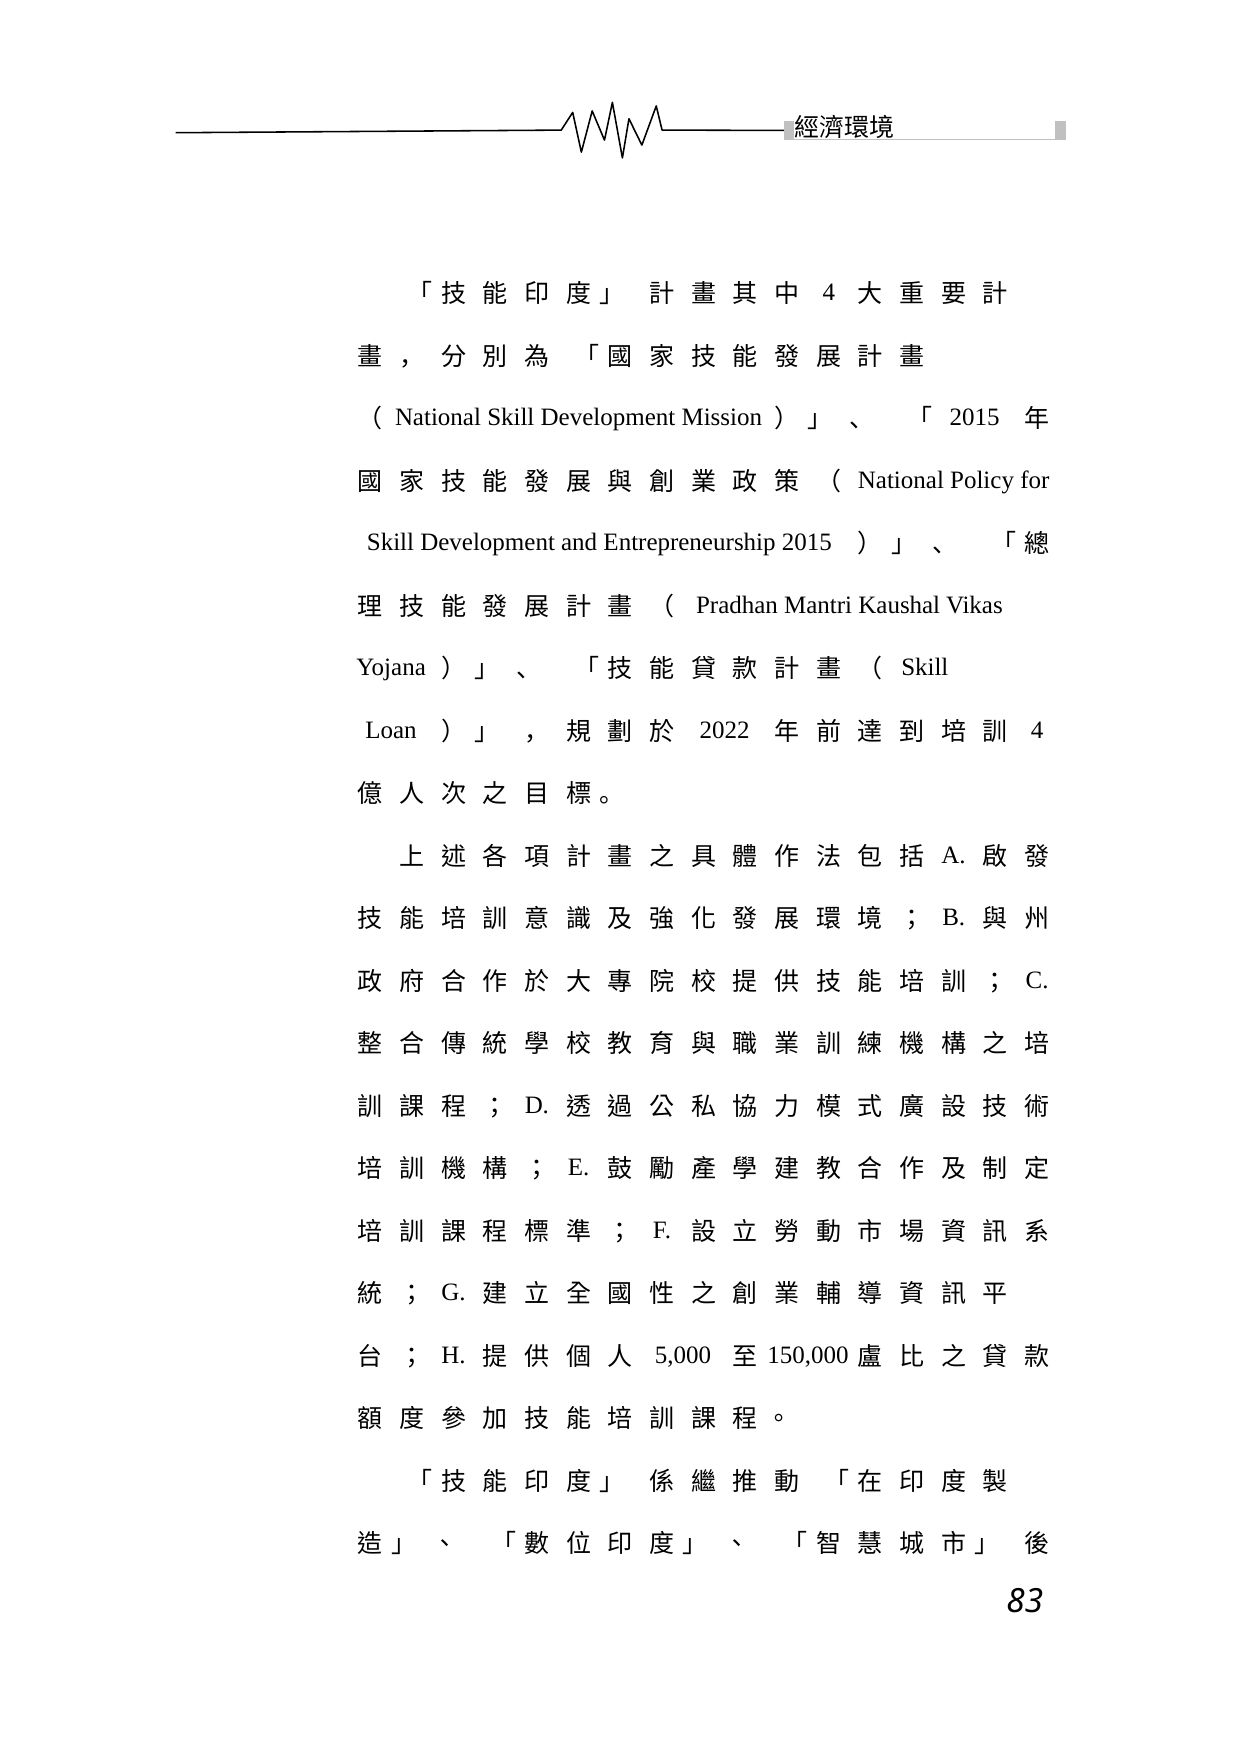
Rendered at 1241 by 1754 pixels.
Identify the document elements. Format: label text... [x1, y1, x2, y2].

text 「技能印度」係繼推動「在印度製造」、「數位印度」、「智慧城市」後 [330, 1438, 1058, 1563]
text 上述各項計畫之具體作法包括A.啟發技能培訓意識及強化發展環境；B.與州政府合作於大專院校提供技能培訓；C.整合傳統學校教育與職業訓練機構之培訓課程；D.透過公私協力模式廣設技術培訓機構；E.鼓勵產學建教合作及制定培訓課程標準；F.設立勞動市場資訊系統；G.建立全國性之創業輔導資訊平台；H.提供個人5,000至150,000盧比之貸款額度參加技能培訓課程。 [330, 813, 1058, 1438]
text 「技能印度」計畫其中4大重要計畫，分別為「國家技能發展計畫（National Skill Development Mission）」、「2015年國家技能發展與創業政策（National Policy for Skill Development and Entrepreneurship 2015）」、「總理技能發展計畫（Pradhan Mantri Kaushal Vikas Yojana）」、「技能貸款計畫（Skill Loan）」，規劃於2022年前達到培訓4億人次之目標。 [330, 250, 1058, 813]
